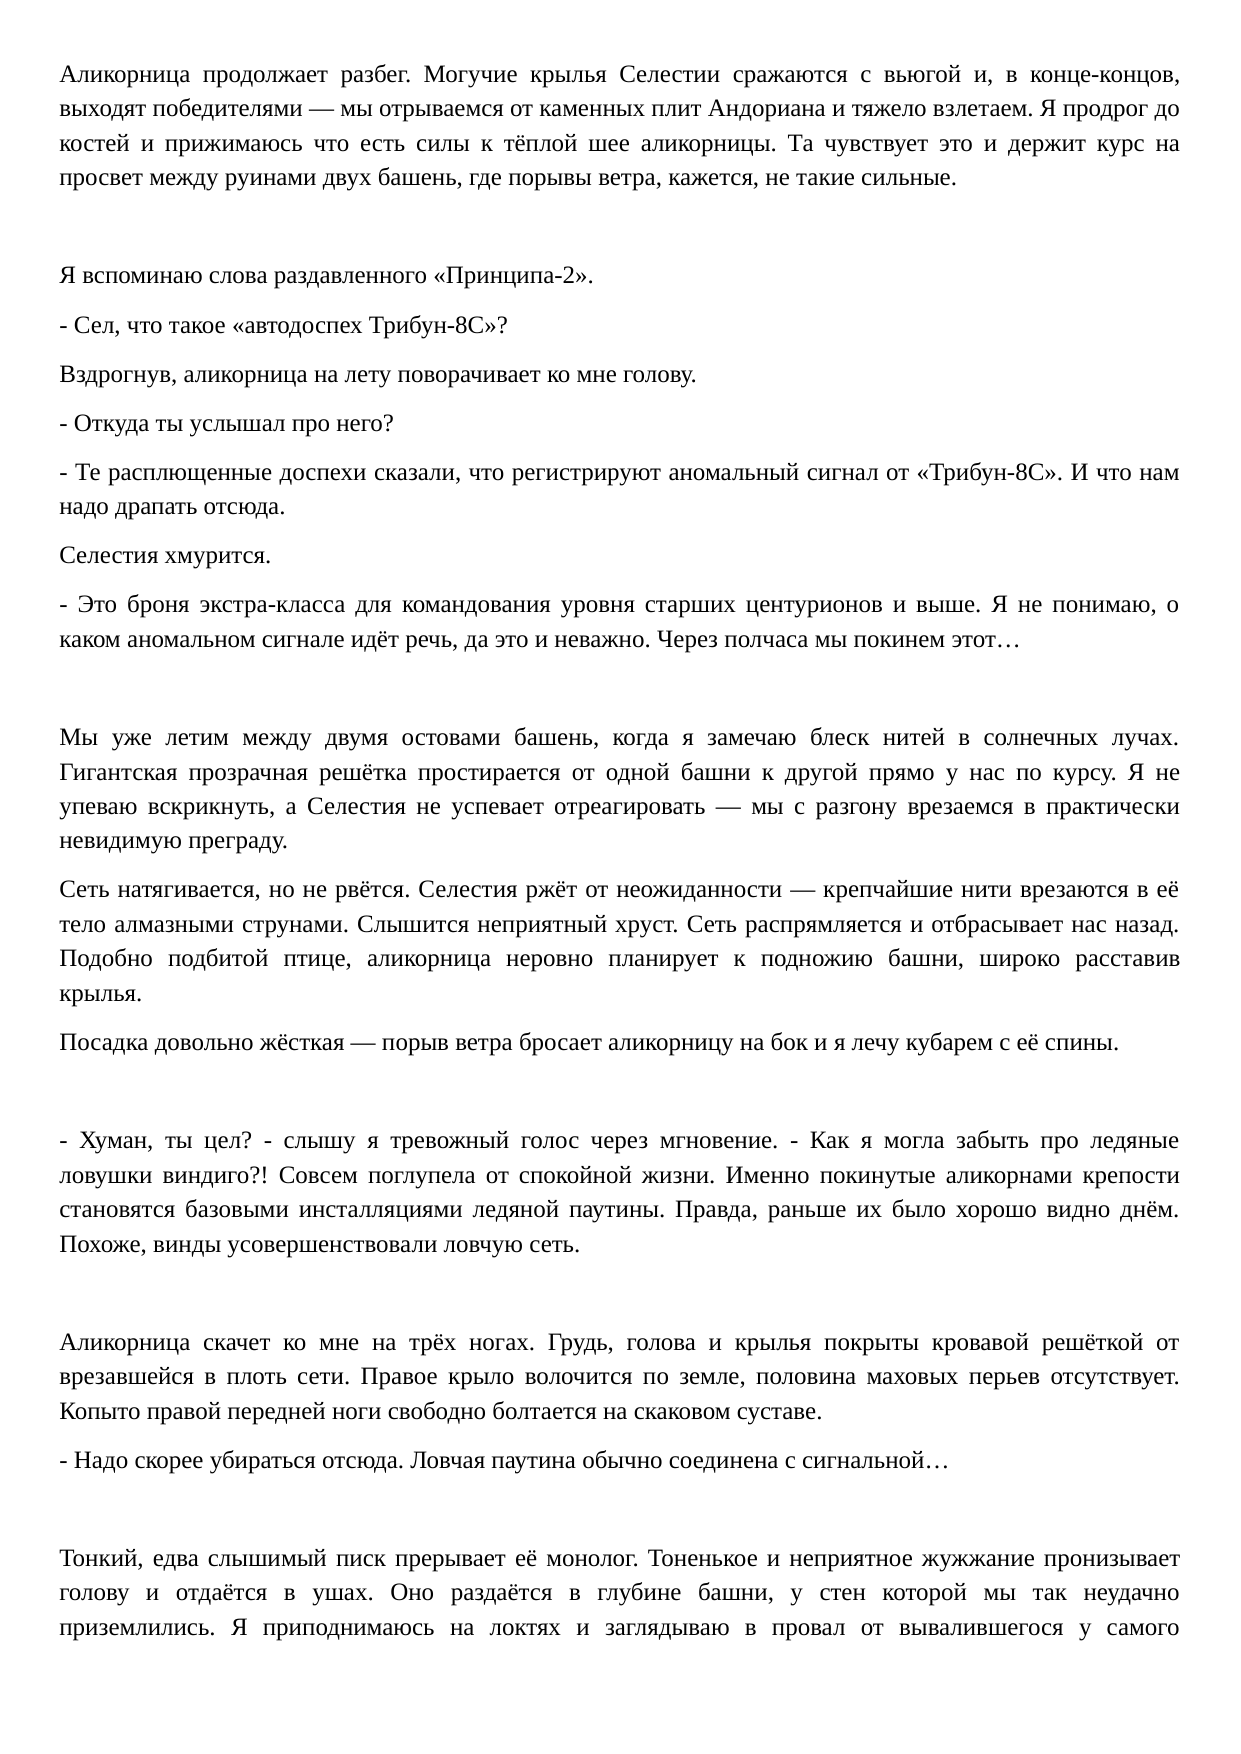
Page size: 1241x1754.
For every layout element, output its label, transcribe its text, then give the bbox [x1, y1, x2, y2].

text Аликорница скачет ко мне на трёх ногах. Грудь, голова и крылья покрыты кровавой решёткой от врезавшейся в плоть сети. Правое крыло волочится по земле, половина маховых перьев отсутствует. Копыто правой передней ноги свободно болтается на скаковом суставе. [59, 1327, 1181, 1424]
text - Хуман, ты цел? - слышу я тревожный голос через мгновение. - Как я могла забыть про ледяные ловушки виндиго?! Совсем поглупела от спокойной жизни. Именно покинутые аликорнами крепости становятся базовыми инсталляциями ледяной паутины. Правда, раньше их было хорошо видно днём. Похоже, винды усовершенствовали ловчую сеть. [59, 1125, 1181, 1257]
text Тонкий, едва слышимый писк прерывает её монолог. Тоненькое и неприятное жужжание пронизывает голову и отдаётся в ушах. Оно раздаётся в глубине башни, у стен которой мы так неудачно приземлились. Я приподнимаюсь на локтях и заглядываю в провал от вывалившегося у самого [59, 1543, 1181, 1641]
text Сеть натягивается, но не рвётся. Селестия ржёт от неожиданности — крепчайшие нити врезаются в её тело алмазными струнами. Слышится неприятный хруст. Сеть распрямляется и отбрасывает нас назад. Подобно подбитой птице, аликорница неровно планирует к подножию башни, широко расставив крылья. [59, 874, 1181, 1007]
text Я вспоминаю слова раздавленного «Принципа-2». [59, 261, 1181, 289]
text - Те расплющенные доспехи сказали, что регистрируют аномальный сигнал от «Трибун-8С». И что нам надо драпать отсюда. [59, 457, 1181, 520]
text Селестия хмурится. [59, 540, 1181, 569]
text - Откуда ты услышал про него? [59, 408, 1181, 437]
text Вздрогнув, аликорница на лету поворачивает ко мне голову. [59, 359, 1181, 387]
text - Надо скорее убираться отсюда. Ловчая паутина обычно соединена с сигнальной… [59, 1445, 1181, 1473]
text - Это броня экстра-класса для командования уровня старших центурионов и выше. Я не понимаю, о каком аномальном сигнале идёт речь, да это и неважно. Через полчаса мы покинем этот… [59, 589, 1181, 653]
text Мы уже летим между двумя остовами башень, когда я замечаю блеск нитей в солнечных лучах. Гигантская прозрачная решётка простирается от одной башни к другой прямо у нас по курсу. Я не упеваю вскрикнуть, а Селестия не успевает отреагировать — мы с разгону врезаемся в практически невидимую преграду. [59, 722, 1181, 854]
text Посадка довольно жёсткая — порыв ветра бросает аликорницу на бок и я лечу кубарем с её спины. [59, 1027, 1181, 1056]
text Аликорница продолжает разбег. Могучие крылья Селестии сражаются с вьюгой и, в конце-концов, выходят победителями — мы отрываемся от каменных плит Андориана и тяжело взлетаем. Я продрог до костей и прижимаюсь что есть силы к тёплой шее аликорницы. Та чувствует это и держит курс на просвет между руинами двух башень, где порывы ветра, кажется, не такие сильные. [59, 59, 1181, 191]
text - Сел, что такое «автодоспех Трибун-8С»? [59, 310, 1181, 338]
